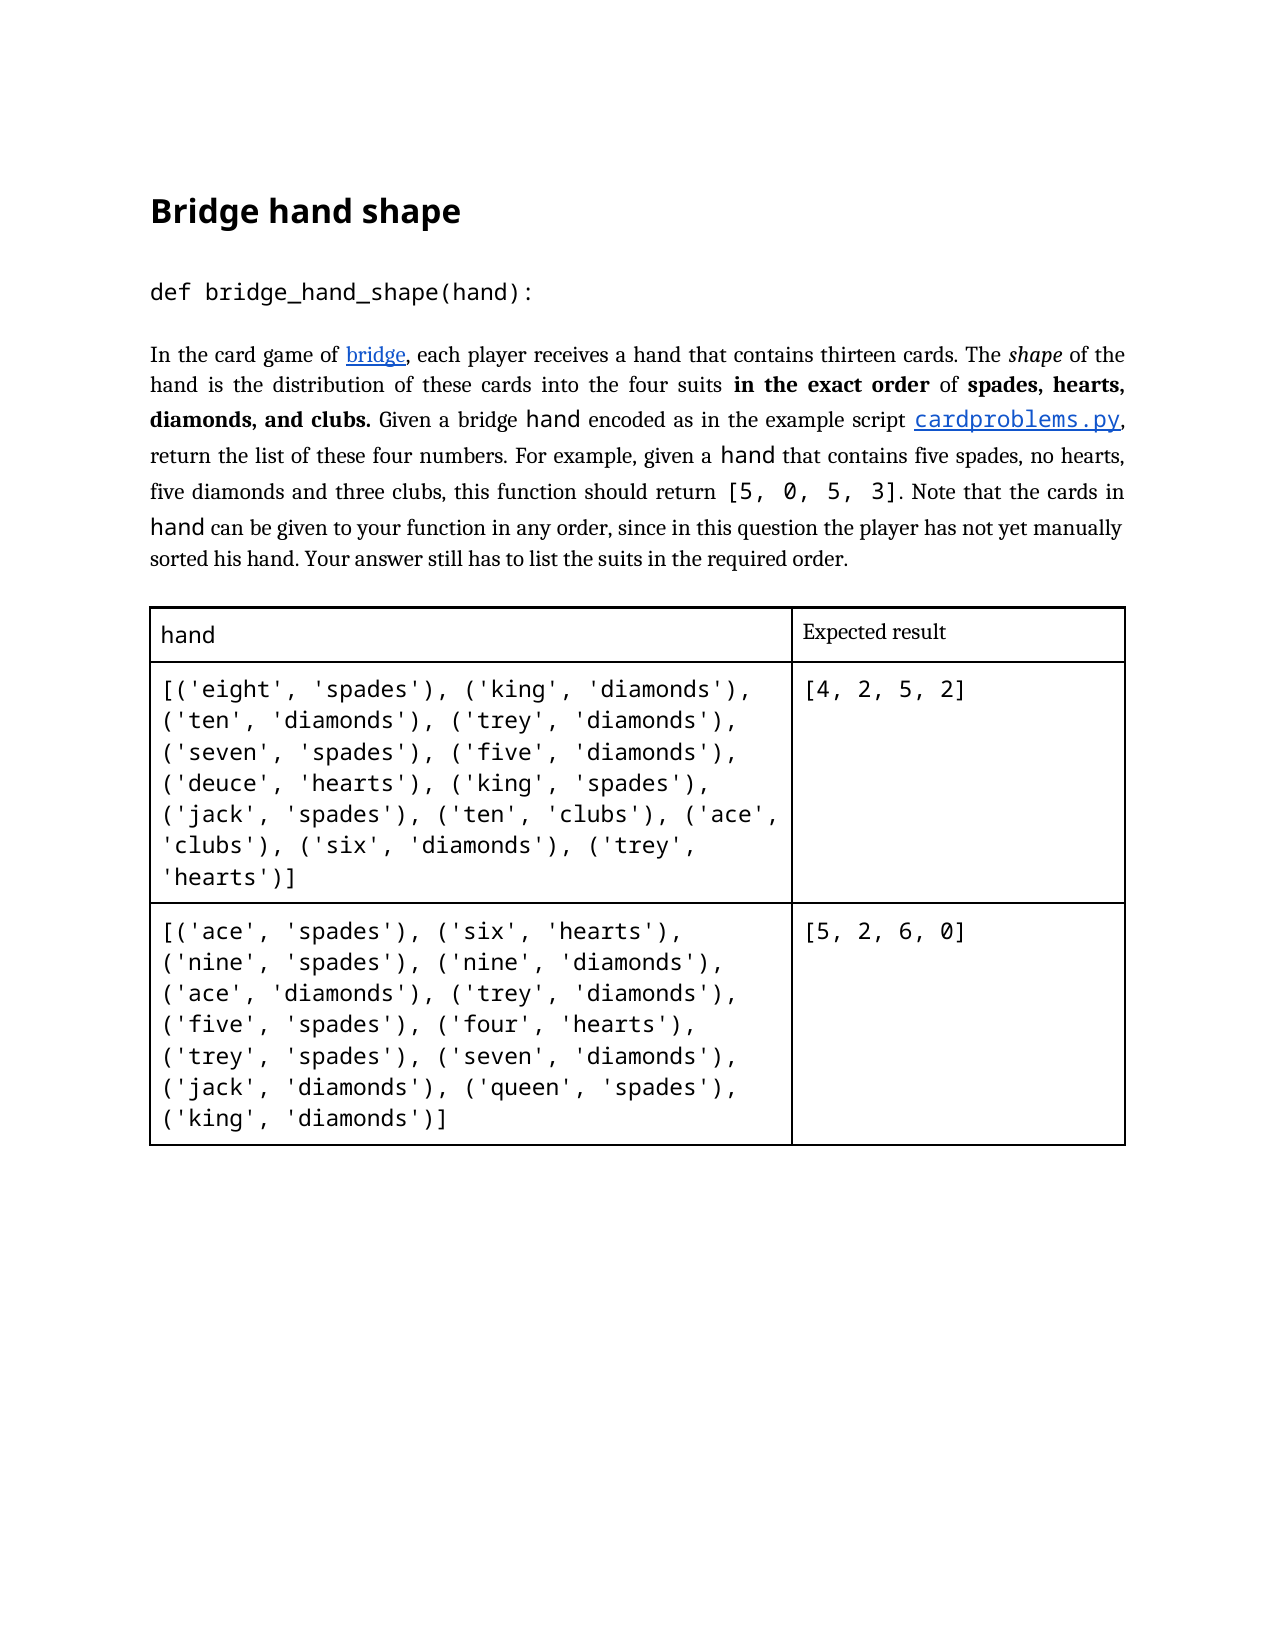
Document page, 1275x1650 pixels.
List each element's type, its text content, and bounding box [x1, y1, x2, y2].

table_cell [('eight', 'spades'), ('king', 'diamonds'), ('ten', 'diamonds'), ('trey', 'diamonds'), ('seven', 'spades'), ('five', 'diamonds'), ('deuce', 'hearts'), ('king', 'spades'), ('jack', 'spades'), ('ten', 'clubs'), ('ace', 'clubs'), ('six', 'diamonds'), ('trey', 'hearts')] [151, 663, 791, 902]
table_cell [('ace', 'spades'), ('six', 'hearts'), ('nine', 'spades'), ('nine', 'diamonds'), ('ace', 'diamonds'), ('trey', 'diamonds'), ('five', 'spades'), ('four', 'hearts'), ('trey', 'spades'), ('seven', 'diamonds'), ('jack', 'diamonds'), ('queen', 'spades'), ('king', 'diamonds')] [151, 904, 791, 1144]
subtitle Bridge hand shape [150, 187, 1125, 233]
text def bridge_hand_shape(hand): [150, 276, 1125, 307]
table_cell [4, 2, 5, 2] [793, 663, 1124, 902]
text In the card game of bridge, each player receives a hand that contains thirteen cards. The shape of the hand is the distribution of these cards into the four suits in the exact order of spades, hearts, diamonds, and clubs. Given a bridge hand encoded as in the example script cardproblems.py, return the list of these four numbers. For example, given a hand that contains five spades, no hearts, five diamonds and three clubs, this function should return [5, 0, 5, 3]. Note that the cards in hand can be given to your function in any order, since in this question the player has not yet manually sorted his hand. Your answer still has to list the suits in the required order. [150, 342, 1125, 572]
table_cell [5, 2, 6, 0] [793, 904, 1124, 1144]
table_header hand [151, 609, 791, 661]
table_header Expected result [793, 609, 1124, 661]
